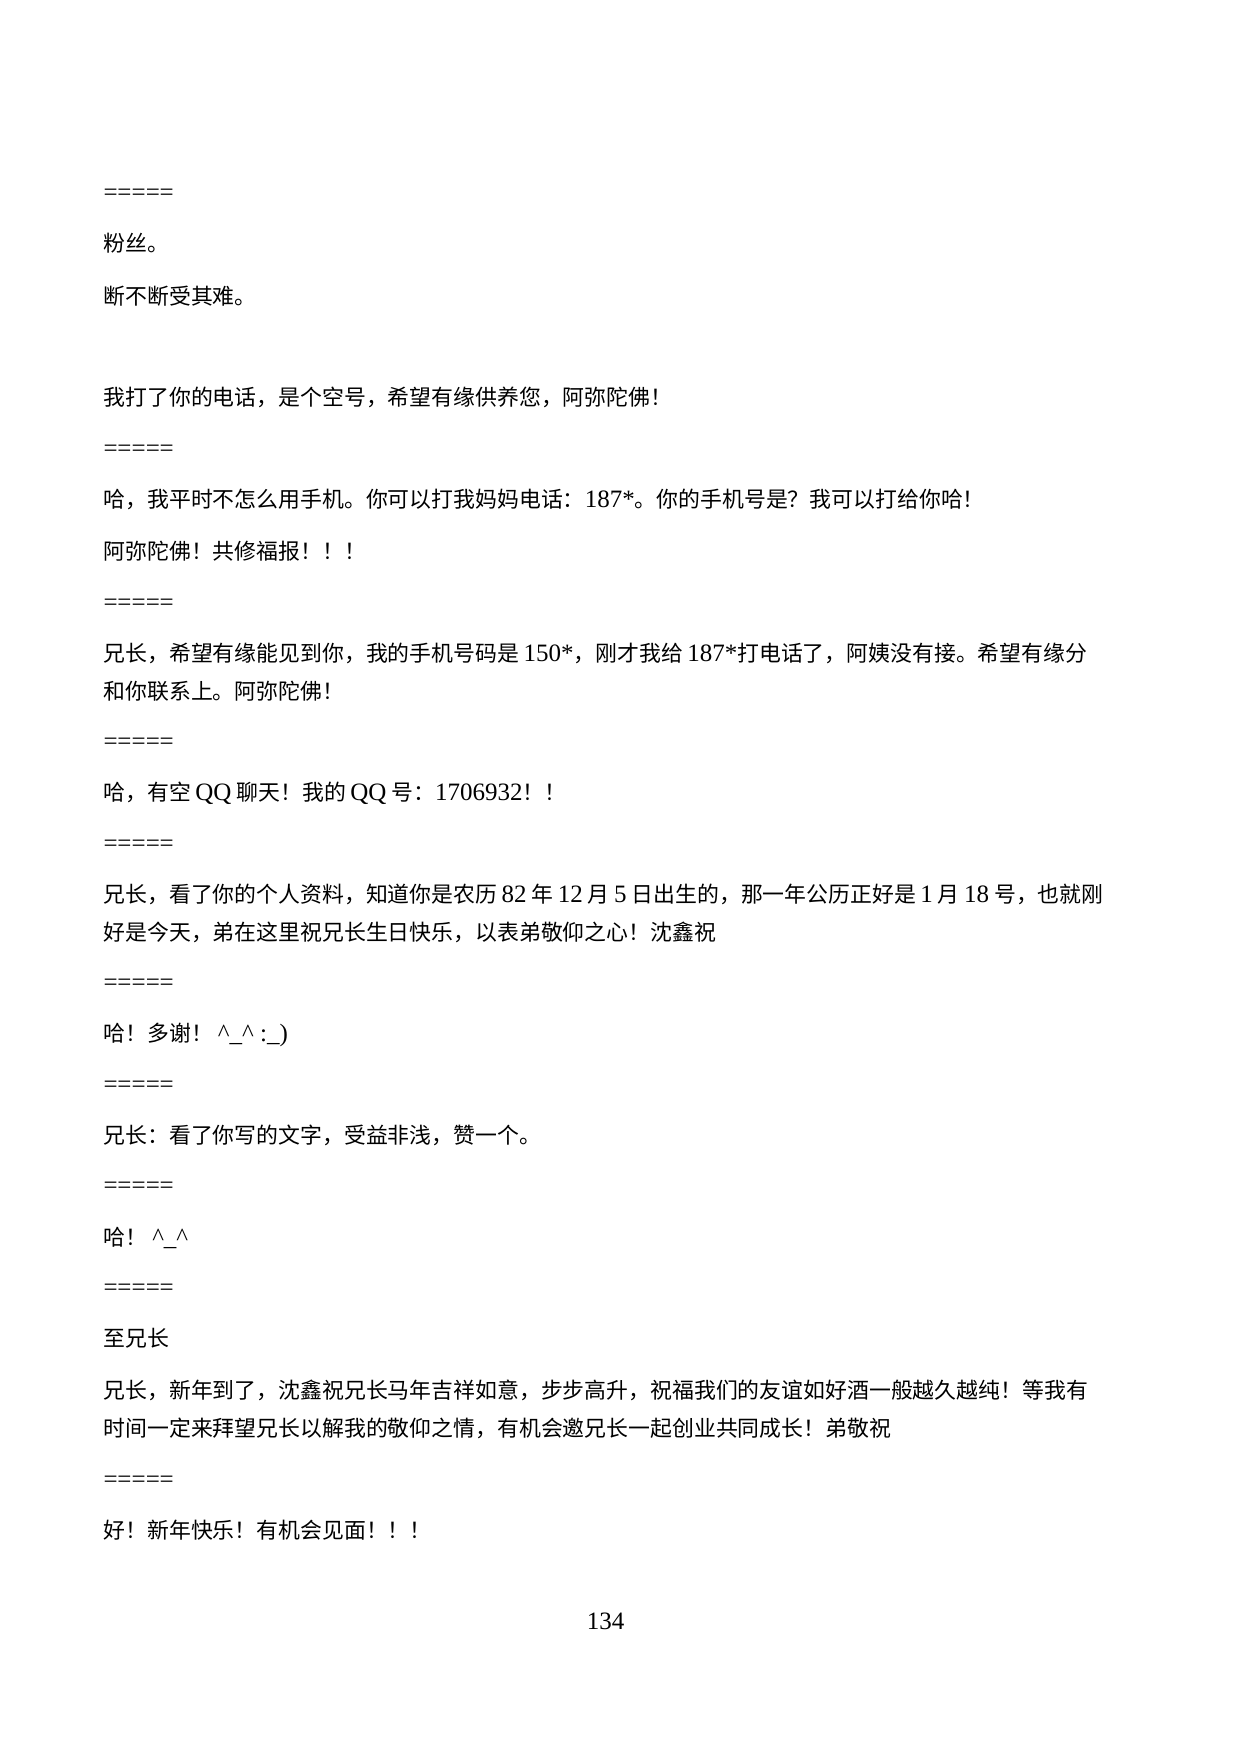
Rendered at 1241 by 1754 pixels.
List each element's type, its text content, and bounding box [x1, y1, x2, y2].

text ===== [103, 587, 1107, 616]
text 哈，有空QQ聊天！我的QQ号：1706932！！ [103, 775, 1107, 807]
text ===== [103, 726, 1107, 755]
text 哈！ ^_^ [103, 1219, 1107, 1251]
text ===== [103, 1069, 1107, 1098]
text 粉丝。 [103, 226, 1107, 258]
text 阿弥陀佛！共修福报！！！ [103, 534, 1107, 566]
text 我打了你的电话，是个空号，希望有缘供养您，阿弥陀佛！ [103, 380, 1107, 412]
text 至兄长 [103, 1321, 1107, 1353]
text ===== [103, 1170, 1107, 1199]
text ===== [103, 177, 1107, 206]
text ===== [103, 967, 1107, 996]
text 兄长：看了你写的文字，受益非浅，赞一个。 [103, 1118, 1107, 1149]
text 兄长，新年到了，沈鑫祝兄长马年吉祥如意，步步高升，祝福我们的友谊如好酒一般越久越纯！等我有时间一定来拜望兄长以解我的敬仰之情，有机会邀兄长一起创业共同成长！弟敬祝 [103, 1373, 1107, 1443]
text 哈，我平时不怎么用手机。你可以打我妈妈电话：187*。你的手机号是？我可以打给你哈！ [103, 482, 1107, 513]
text ===== [103, 1272, 1107, 1301]
text 兄长，看了你的个人资料，知道你是农历82年12月5日出生的，那一年公历正好是1月18号，也就刚好是今天，弟在这里祝兄长生日快乐，以表弟敬仰之心！沈鑫祝 [103, 877, 1107, 946]
text ===== [103, 1464, 1107, 1493]
text ===== [103, 433, 1107, 461]
text 哈！多谢！ ^_^ :_) [103, 1016, 1107, 1048]
text 断不断受其难。 [103, 279, 1107, 310]
text 兄长，希望有缘能见到你，我的手机号码是150*，刚才我给187*打电话了，阿姨没有接。希望有缘分和你联系上。阿弥陀佛！ [103, 636, 1107, 705]
text ===== [103, 828, 1107, 857]
text 好！新年快乐！有机会见面！！！ [103, 1513, 1107, 1545]
